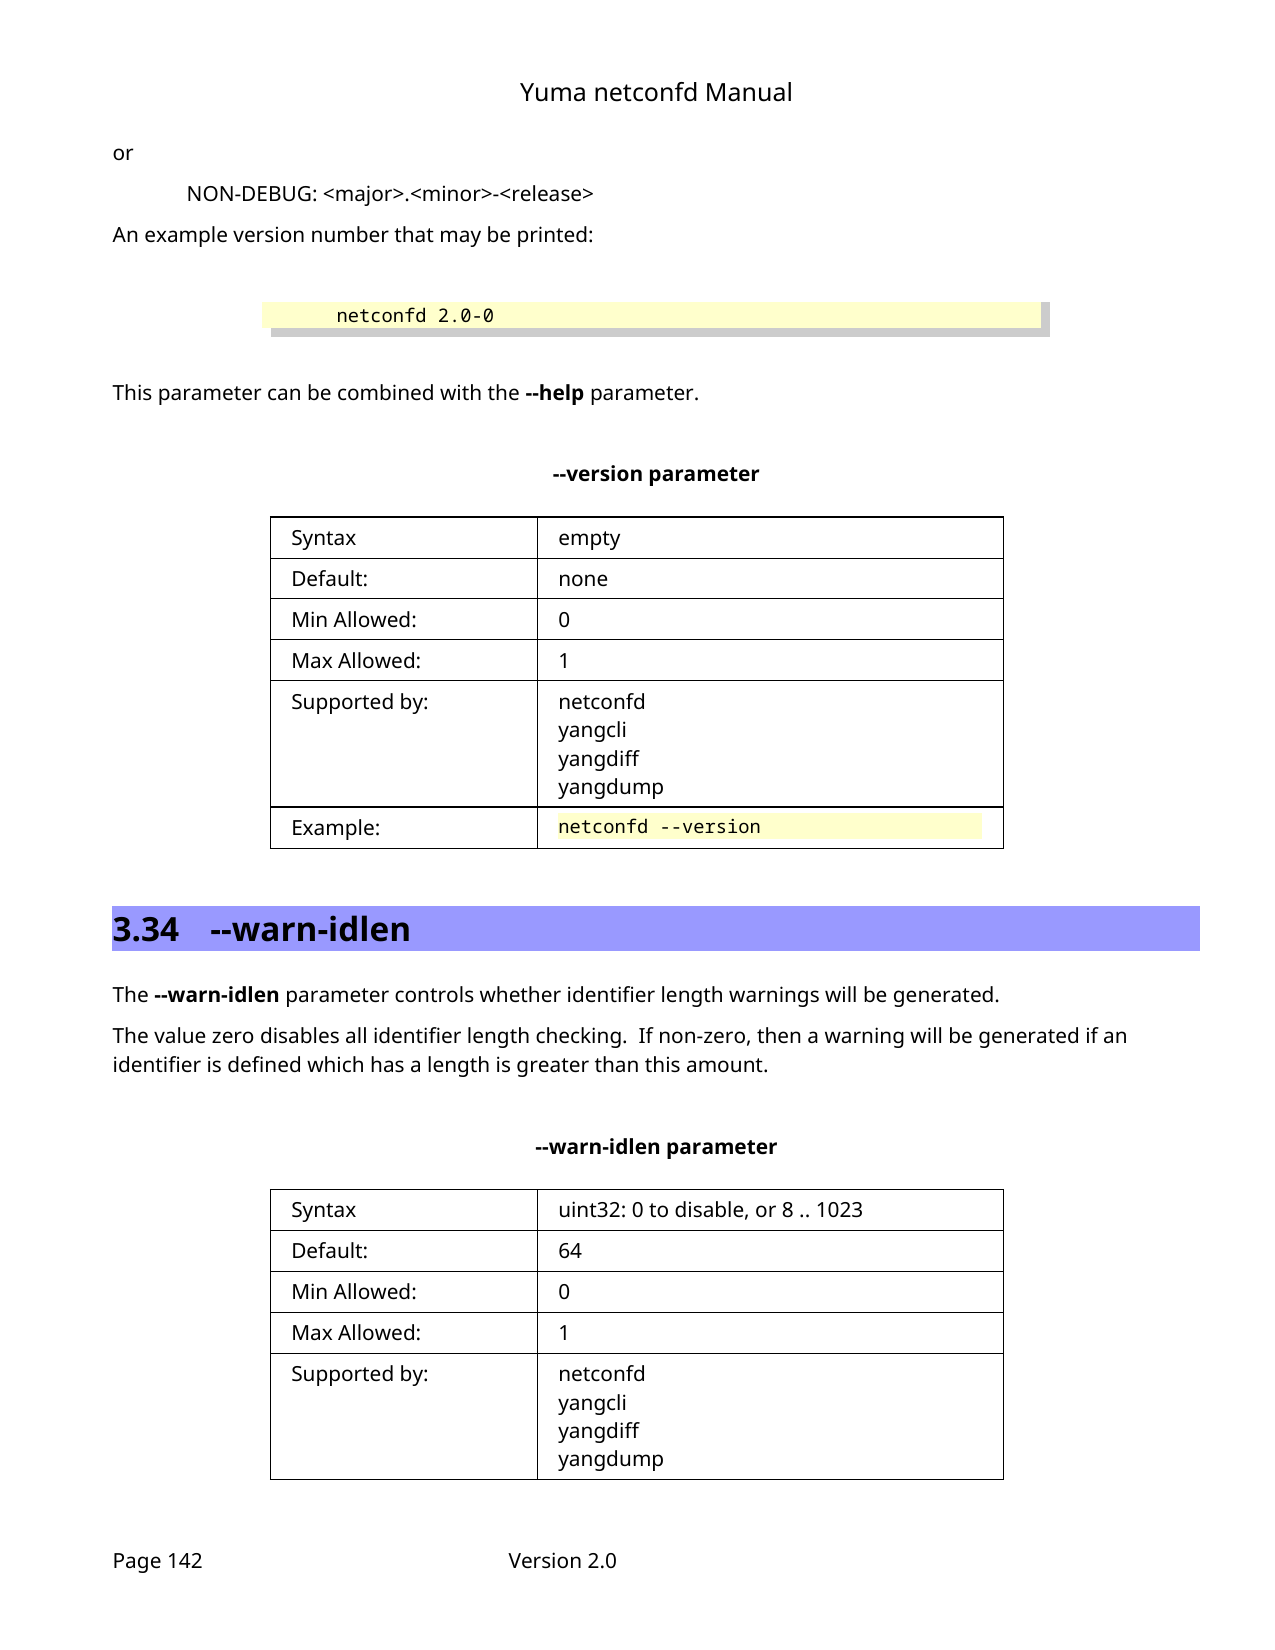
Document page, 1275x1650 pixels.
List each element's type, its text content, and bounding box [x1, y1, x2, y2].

table_cell 0 [538, 599, 1003, 639]
text This parameter can be combined with the --help parameter. [112, 378, 1200, 406]
table_header Syntax [271, 518, 537, 557]
table_header Syntax [271, 1190, 537, 1230]
text The --warn-idlen parameter controls whether identifier length warnings will be generated. [112, 981, 1200, 1009]
table_cell Min Allowed: [271, 599, 537, 639]
table_cell Default: [271, 1231, 537, 1271]
subtitle --version parameter [127, 459, 1185, 488]
table_cell 64 [538, 1231, 1003, 1271]
table_cell 1 [538, 640, 1003, 680]
table_cell none [538, 559, 1003, 598]
table_cell netconfd yangcli yangdiff yangdump [538, 681, 1003, 806]
table_cell Default: [271, 559, 537, 598]
table_cell Supported by: [271, 681, 537, 806]
text NON-DEBUG: <major>.<minor>-<release> [112, 179, 1200, 208]
table_cell Max Allowed: [271, 640, 537, 680]
table_cell netconfd --version [538, 808, 1003, 847]
table_cell Supported by: [271, 1354, 537, 1479]
text or [112, 138, 1200, 167]
table_cell 1 [538, 1313, 1003, 1352]
table_header uint32: 0 to disable, or 8 .. 1023 [538, 1190, 1003, 1230]
table_cell Example: [271, 808, 537, 847]
text netconfd 2.0-0 [262, 302, 1041, 328]
table_cell netconfd yangcli yangdiff yangdump [538, 1354, 1003, 1479]
text The value zero disables all identifier length checking. If non-zero, then a warning will be generated if an identifier is defined which has a length is greater than this amount. [112, 1022, 1200, 1078]
table_cell 0 [538, 1272, 1003, 1312]
table_header empty [538, 518, 1003, 557]
subtitle --warn-idlen [112, 906, 1200, 951]
table_cell Max Allowed: [271, 1313, 537, 1352]
text An example version number that may be printed: [112, 220, 1200, 249]
table_cell Min Allowed: [271, 1272, 537, 1312]
subtitle --warn-idlen parameter [127, 1132, 1185, 1160]
